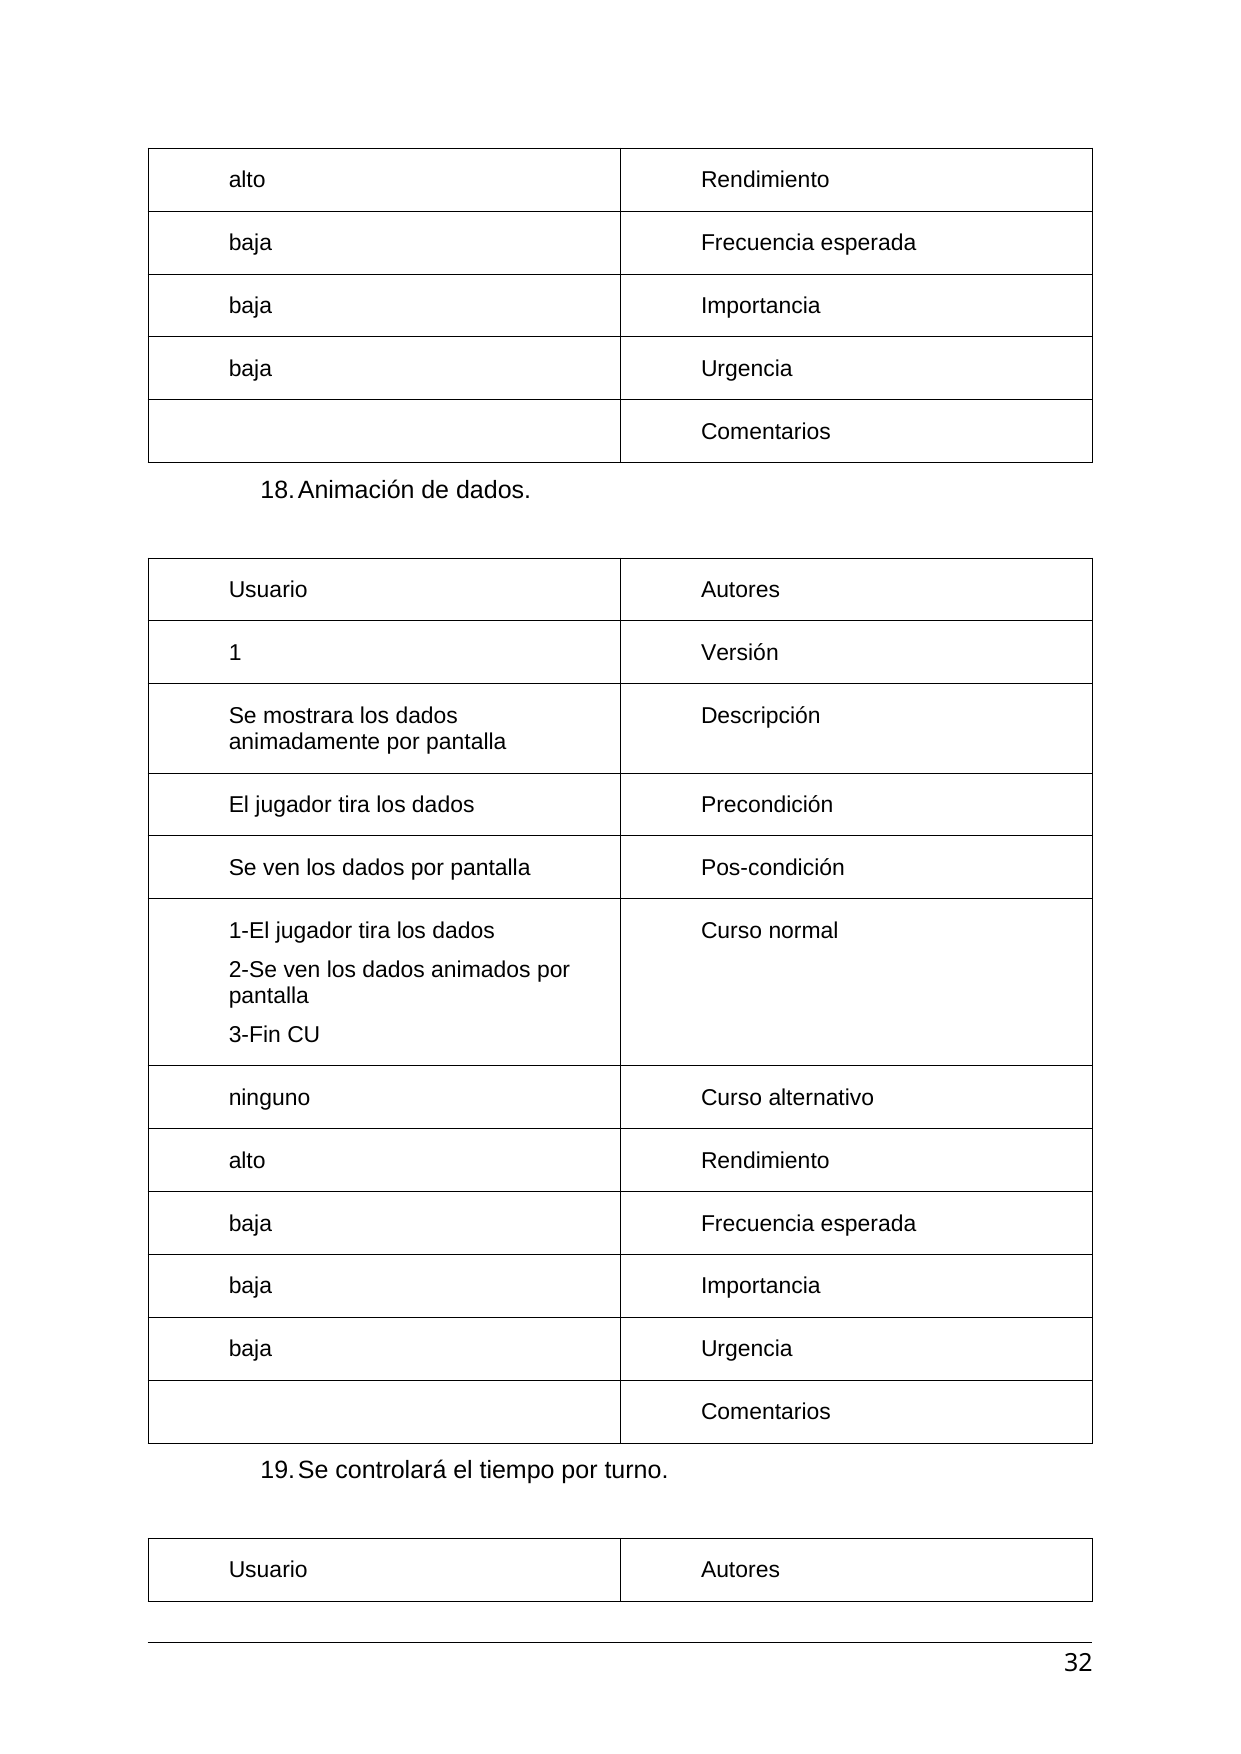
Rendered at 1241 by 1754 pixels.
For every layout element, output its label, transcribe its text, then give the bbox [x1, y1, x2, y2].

table_header Autores [621, 1539, 1092, 1601]
table_cell Pos-condición [621, 836, 1092, 898]
table_header Autores [621, 559, 1092, 620]
table_cell Frecuencia esperada [621, 212, 1092, 273]
table_cell baja [149, 1192, 620, 1254]
table_cell baja [149, 1255, 620, 1317]
table_cell Versión [621, 621, 1092, 683]
table_cell alto [149, 1129, 620, 1191]
list Se controlará el tiempo por turno. [260, 1455, 1092, 1484]
table_cell ninguno [149, 1066, 620, 1128]
table_header Usuario [149, 559, 620, 620]
table_cell [149, 400, 620, 462]
table_cell Precondición [621, 774, 1092, 835]
table_cell Comentarios [621, 1381, 1092, 1443]
table_cell Curso alternativo [621, 1066, 1092, 1128]
table_cell Urgencia [621, 337, 1092, 399]
table_cell Urgencia [621, 1318, 1092, 1380]
table_cell El jugador tira los dados [149, 774, 620, 835]
table_cell baja [149, 1318, 620, 1380]
table_cell alto [149, 149, 620, 211]
table_cell Comentarios [621, 400, 1092, 462]
table_cell Descripción [621, 684, 1092, 772]
table_cell Frecuencia esperada [621, 1192, 1092, 1254]
table_cell Rendimiento [621, 1129, 1092, 1191]
table_header Usuario [149, 1539, 620, 1601]
table_cell Se mostrara los dados animadamente por pantalla [149, 684, 620, 772]
table_cell 1 [149, 621, 620, 683]
table_cell Importancia [621, 275, 1092, 336]
list Animación de dados. [260, 475, 1092, 504]
table_cell 1-El jugador tira los dados 2-Se ven los dados animados por pantalla 3-Fin CU [149, 899, 620, 1065]
table_cell baja [149, 337, 620, 399]
table_cell baja [149, 212, 620, 273]
table_cell Importancia [621, 1255, 1092, 1317]
table_cell baja [149, 275, 620, 336]
table_cell Curso normal [621, 899, 1092, 1065]
table_cell Se ven los dados por pantalla [149, 836, 620, 898]
table_cell [149, 1381, 620, 1443]
table_cell Rendimiento [621, 149, 1092, 211]
